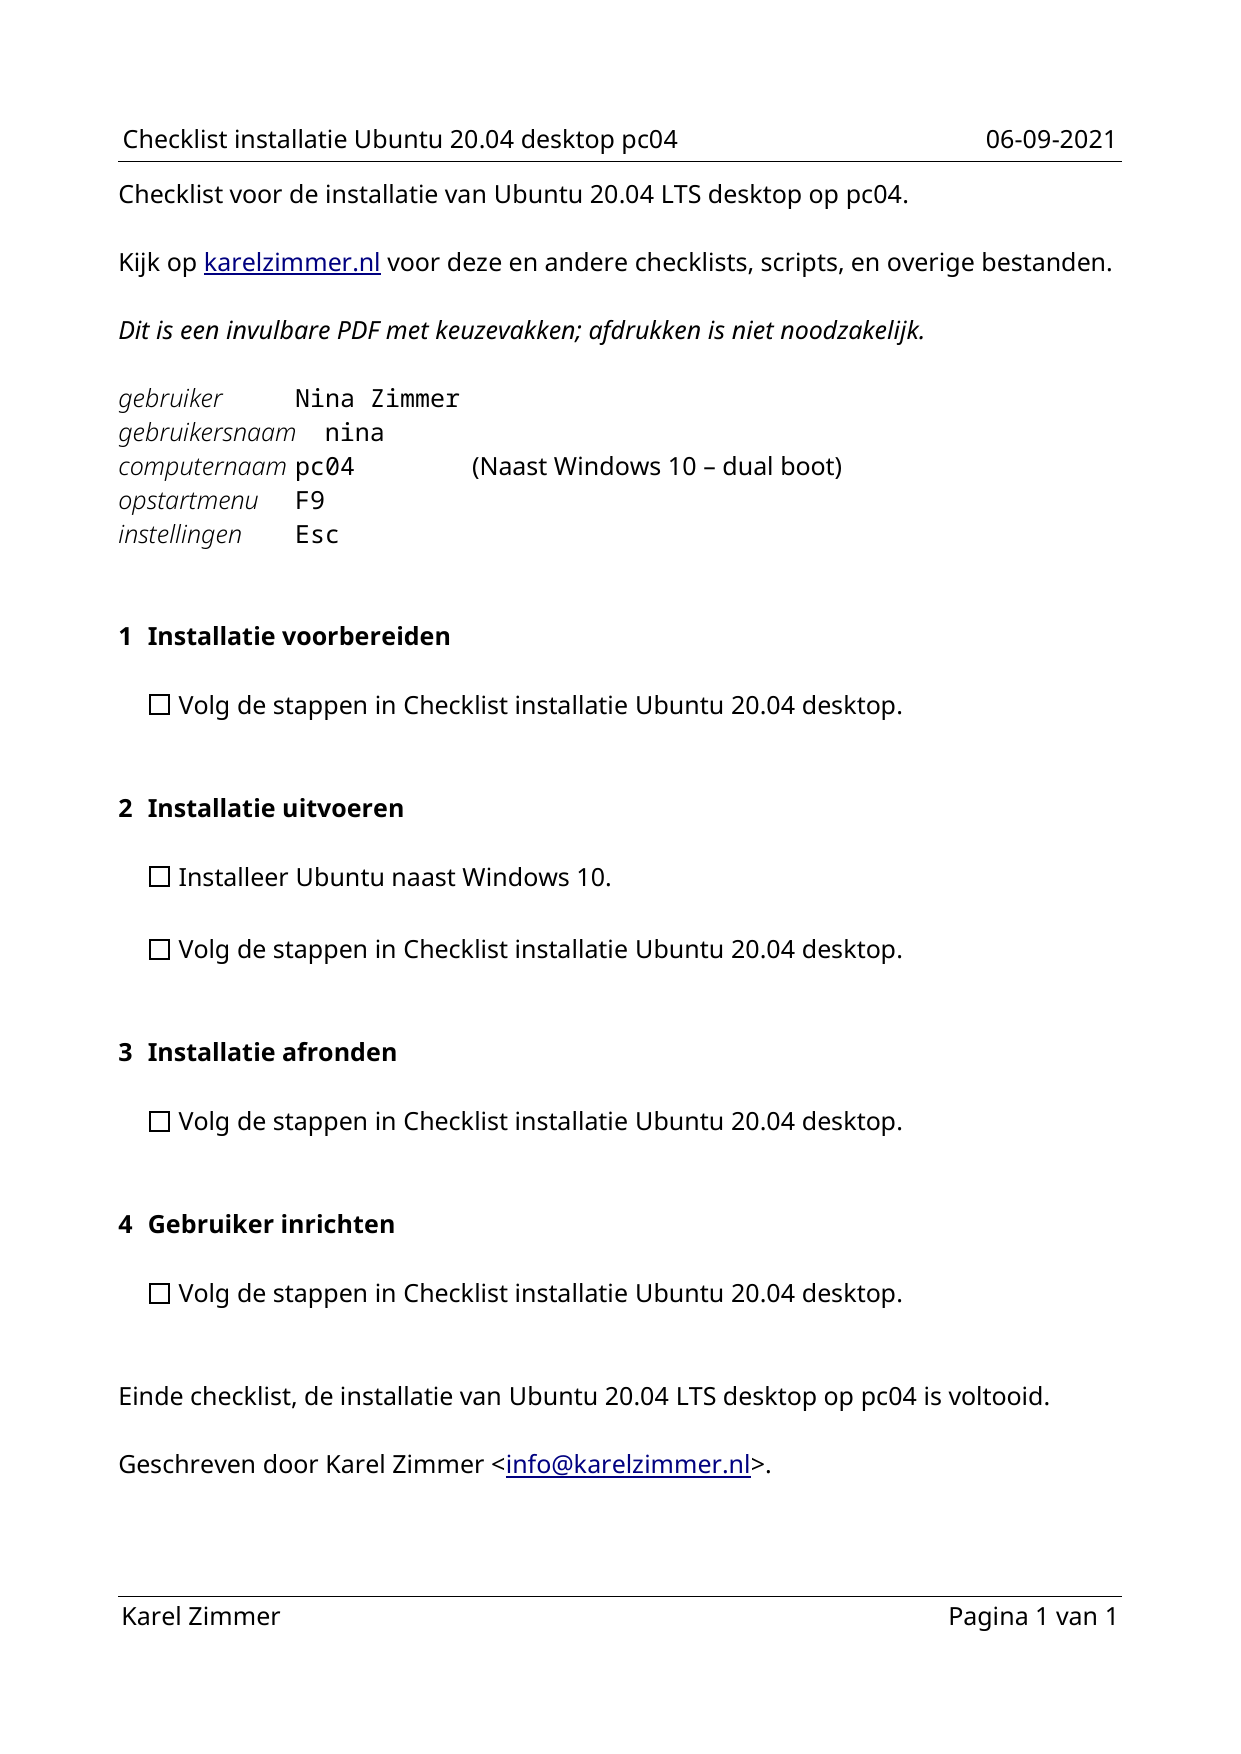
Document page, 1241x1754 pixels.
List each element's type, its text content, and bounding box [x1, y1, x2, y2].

list Installatie uitvoeren [118, 791, 1122, 824]
text instellingen Esc [118, 517, 1122, 551]
table_header Volg de stappen in Checklist installatie Ubuntu 20.04 desktop. [177, 1103, 1120, 1139]
table_header [141, 1275, 177, 1311]
table_header [141, 1103, 177, 1139]
table_header [141, 686, 177, 723]
list Installatie voorbereiden [118, 618, 1122, 652]
text Einde checklist, de installatie van Ubuntu 20.04 LTS desktop op pc04 is voltooid. Geschreven door Karel Zimmer <info@karelzimmer.nl>. [118, 1379, 1122, 1481]
table_header [141, 859, 177, 895]
table_header Volg de stappen in Checklist installatie Ubuntu 20.04 desktop. [177, 686, 1120, 723]
table_cell Volg de stappen in Checklist installatie Ubuntu 20.04 desktop. [177, 931, 1120, 967]
text computernaam pc04 (Naast Windows 10 – dual boot) [118, 449, 1122, 483]
text Dit is een invulbare PDF met keuzevakken; afdrukken is niet noodzakelijk. [118, 313, 1122, 347]
text gebruiker Nina Zimmer [118, 381, 1122, 415]
list Gebruiker inrichten [118, 1207, 1122, 1241]
table_header Installeer Ubuntu naast Windows 10. [177, 859, 1120, 895]
table_header Volg de stappen in Checklist installatie Ubuntu 20.04 desktop. [177, 1275, 1120, 1311]
text opstartmenu F9 [118, 483, 1122, 517]
text gebruikersnaam nina [118, 415, 1122, 449]
table_cell [141, 895, 177, 931]
list Installatie afronden [118, 1035, 1122, 1069]
table_cell [177, 895, 1120, 931]
text Kijk op karelzimmer.nl voor deze en andere checklists, scripts, en overige bestanden. [118, 245, 1122, 279]
text Checklist voor de installatie van Ubuntu 20.04 LTS desktop op pc04. [118, 177, 1122, 245]
table_cell [141, 931, 177, 967]
